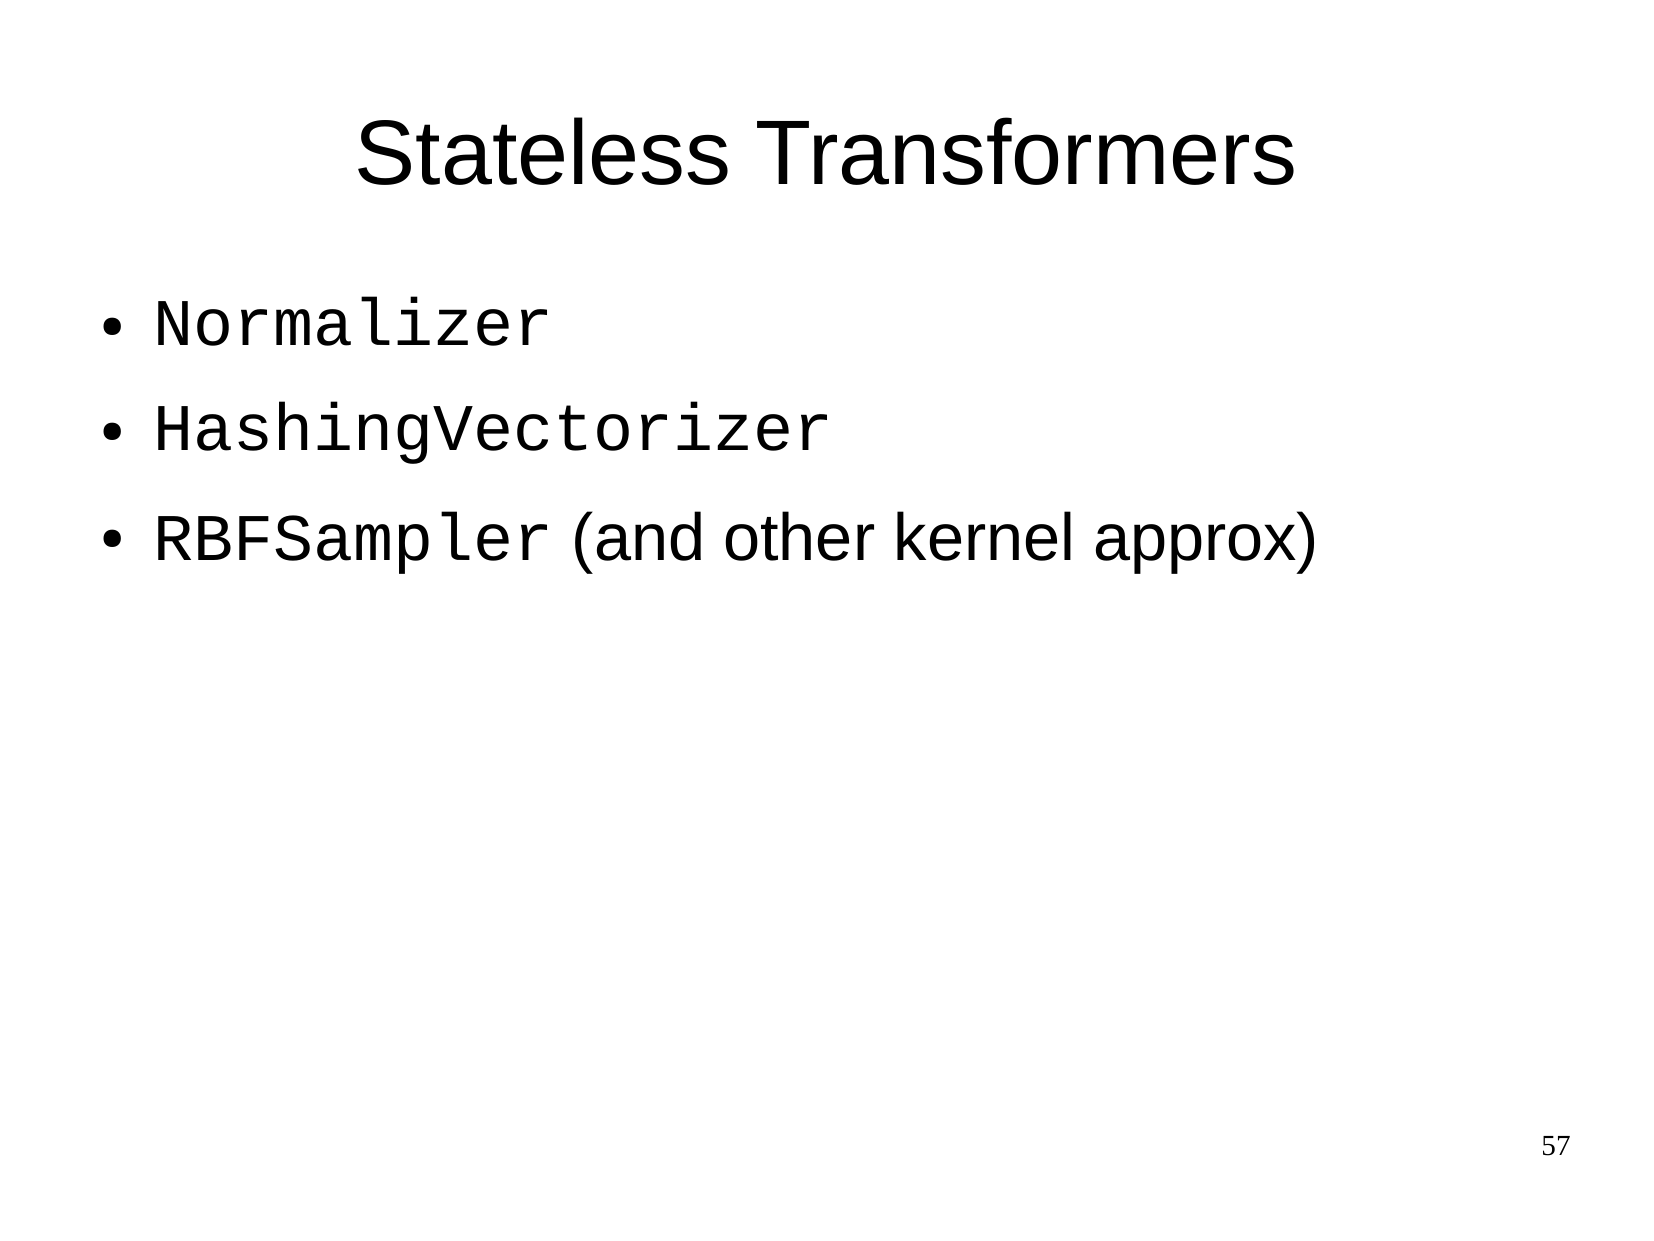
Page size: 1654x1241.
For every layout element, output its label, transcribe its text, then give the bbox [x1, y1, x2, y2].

list Normalizer HashingVectorizer RBFSampler (and other kernel approx) [82, 290, 1571, 1010]
title Stateless Transformers [82, 49, 1571, 257]
